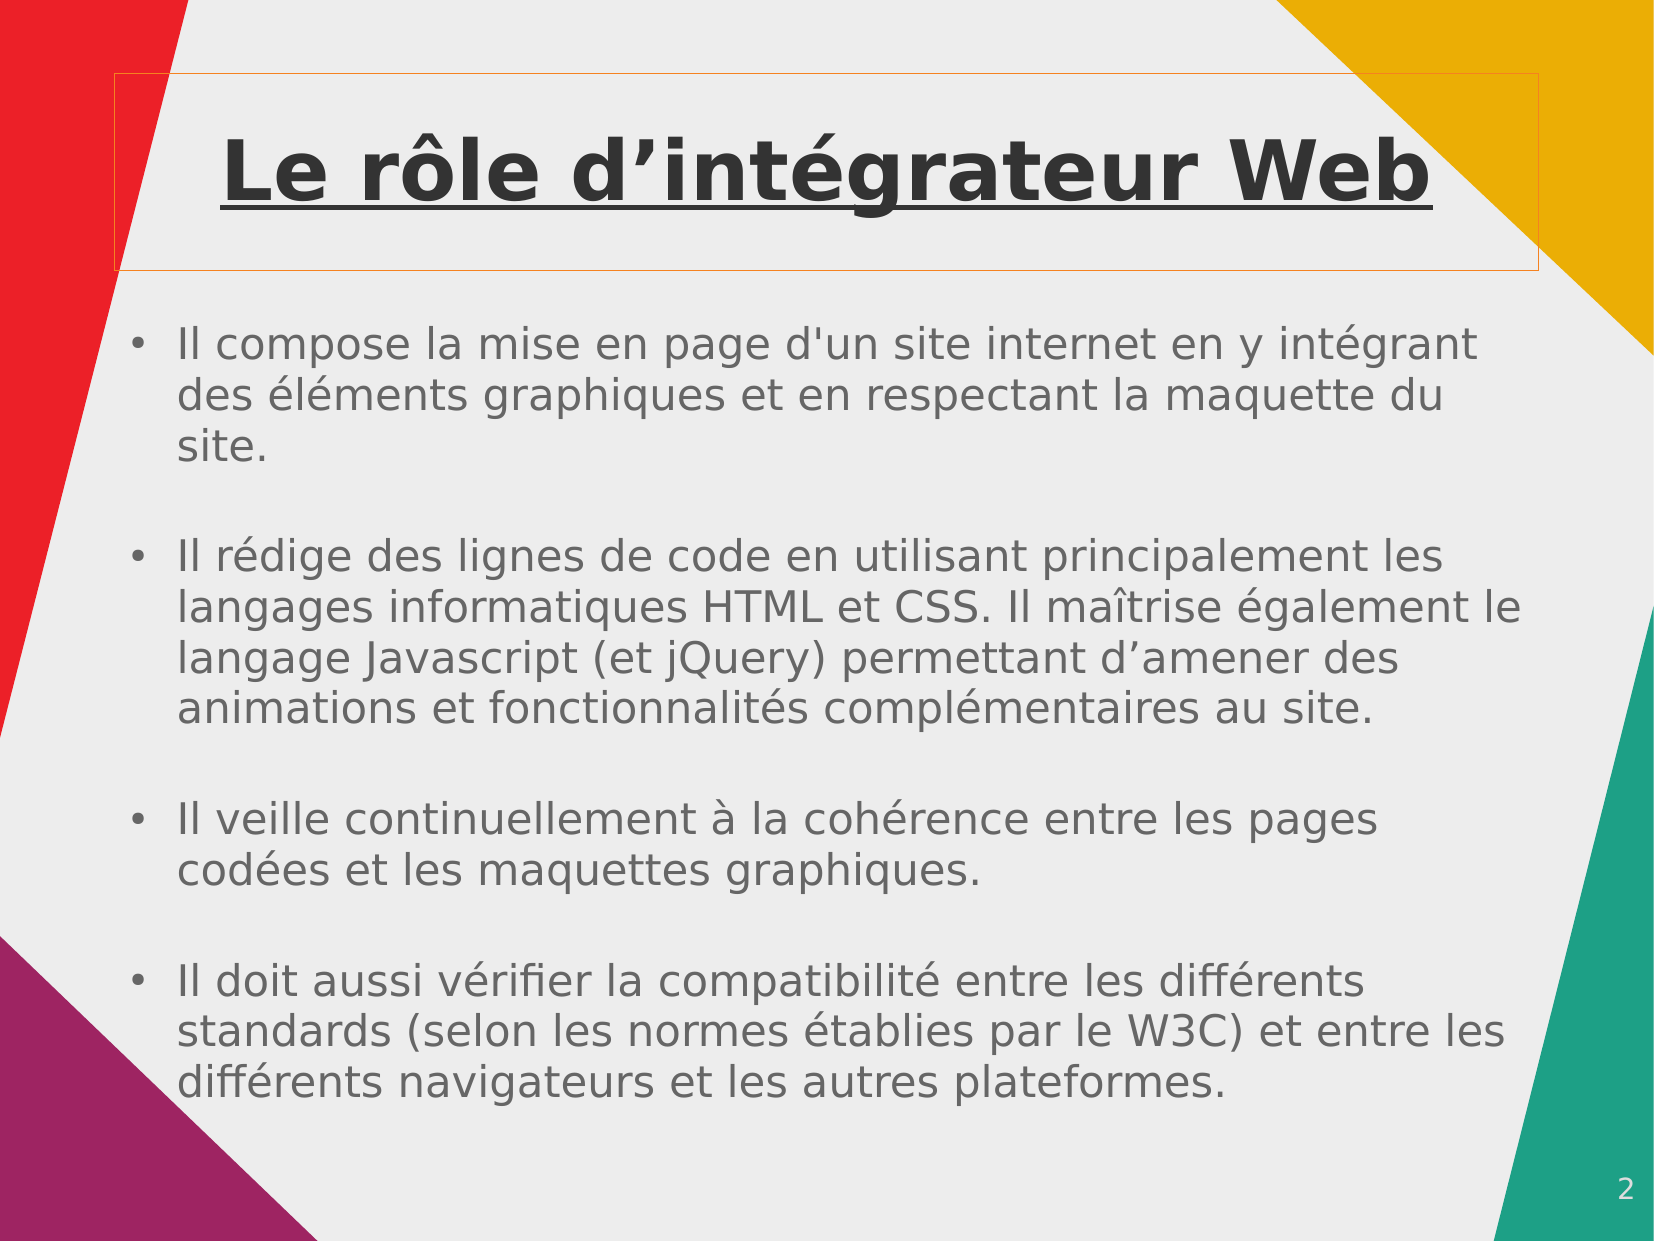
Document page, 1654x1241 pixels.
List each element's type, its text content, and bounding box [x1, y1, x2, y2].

list Il compose la mise en page d'un site internet en y intégrant des éléments graphiques et en respectant la maquette du site. Il rédige des lignes de code en utilisant principalement les langages informatiques HTML et CSS. Il maîtrise également le langage Javascript (et jQuery) permettant d’amener des animations et fonctionnalités complémentaires au site. Il veille continuellement à la cohérence entre les pages codées et les maquettes graphiques. Il doit aussi vérifier la compatibilité entre les différents standards (selon les normes établies par le W3C) et entre les différents navigateurs et les autres plateformes. [114, 318, 1548, 1111]
title Le rôle d’intégrateur Web [114, 73, 1539, 271]
